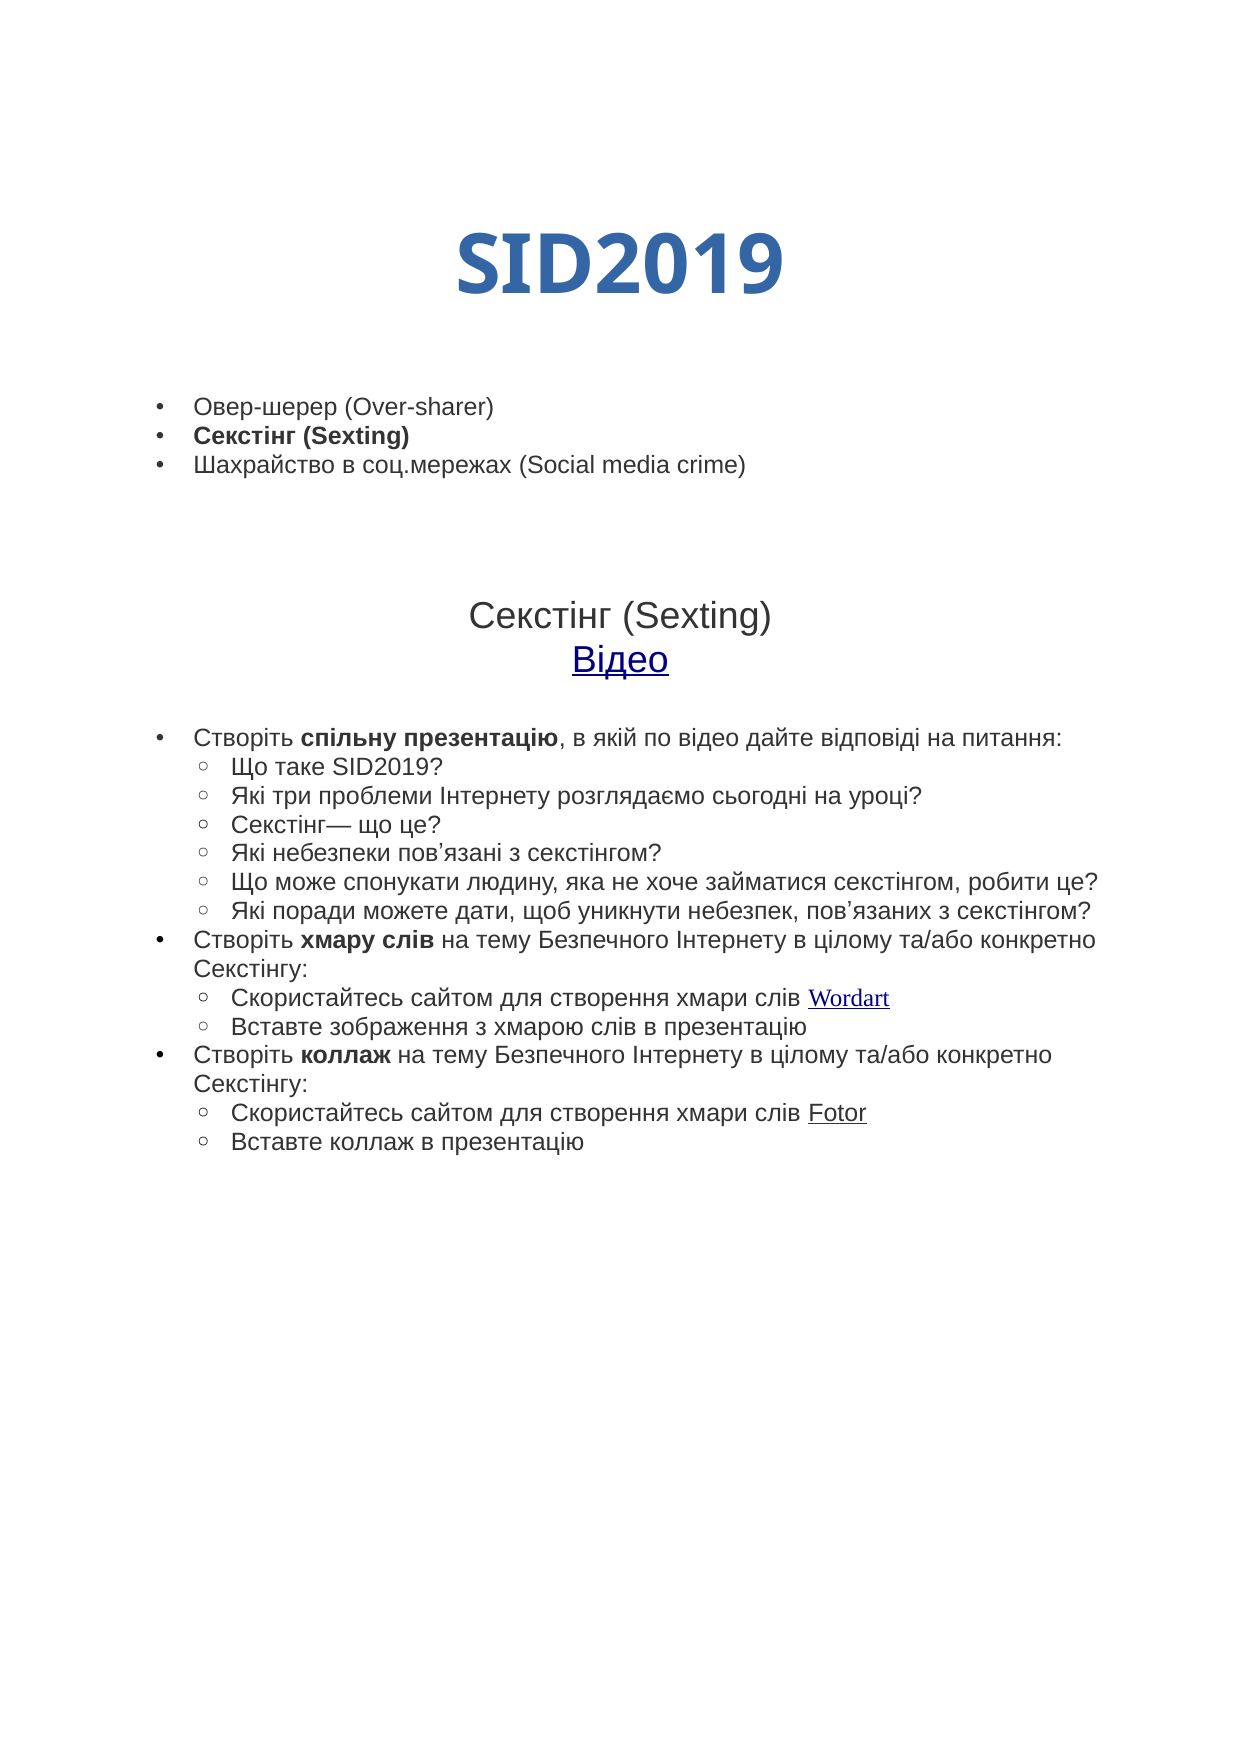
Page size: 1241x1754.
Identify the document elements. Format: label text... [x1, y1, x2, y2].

list Шахрайство в соц.мережах (Social media crime) [156, 450, 1122, 479]
text Відео [118, 637, 1122, 680]
list Вставте зображення з хмарою слів в презентацію [193, 1011, 1122, 1040]
list Вставте коллаж в презентацію [193, 1127, 1122, 1156]
list Що може спонукати людину, яка не хоче займатися секстінгом, робити це? [193, 867, 1122, 896]
list Що таке SID2019? [193, 752, 1122, 781]
list Які три проблеми Інтернету розглядаємо сьогодні на уроці? [193, 781, 1122, 809]
list Скористайтесь сайтом для створення хмари слів Wordart [193, 983, 1122, 1011]
list Скористайтесь сайтом для створення хмари слів Fotor [193, 1098, 1122, 1127]
list Секстінг— що це? [193, 809, 1122, 838]
list Створіть коллаж на тему Безпечного Інтернету в цілому та/або конкретно Секстінгу: [156, 1040, 1122, 1098]
list Овер-шерер (Over-sharer) [156, 392, 1122, 421]
text Секстінг (Sexting) [118, 594, 1122, 637]
list Які поради можете дати, щоб уникнути небезпек, повʼязаних з секстінгом? [193, 896, 1122, 925]
list Створіть спільну презентацію, в якій по відео дайте відповіді на питання: [156, 723, 1122, 752]
list Які небезпеки повʼязані з секстінгом? [193, 838, 1122, 867]
list Секстінг (Sexting) [156, 421, 1122, 450]
text SID2019 [118, 204, 1122, 318]
list Створіть хмару слів на тему Безпечного Інтернету в цілому та/або конкретно Секстінгу: [156, 925, 1122, 983]
